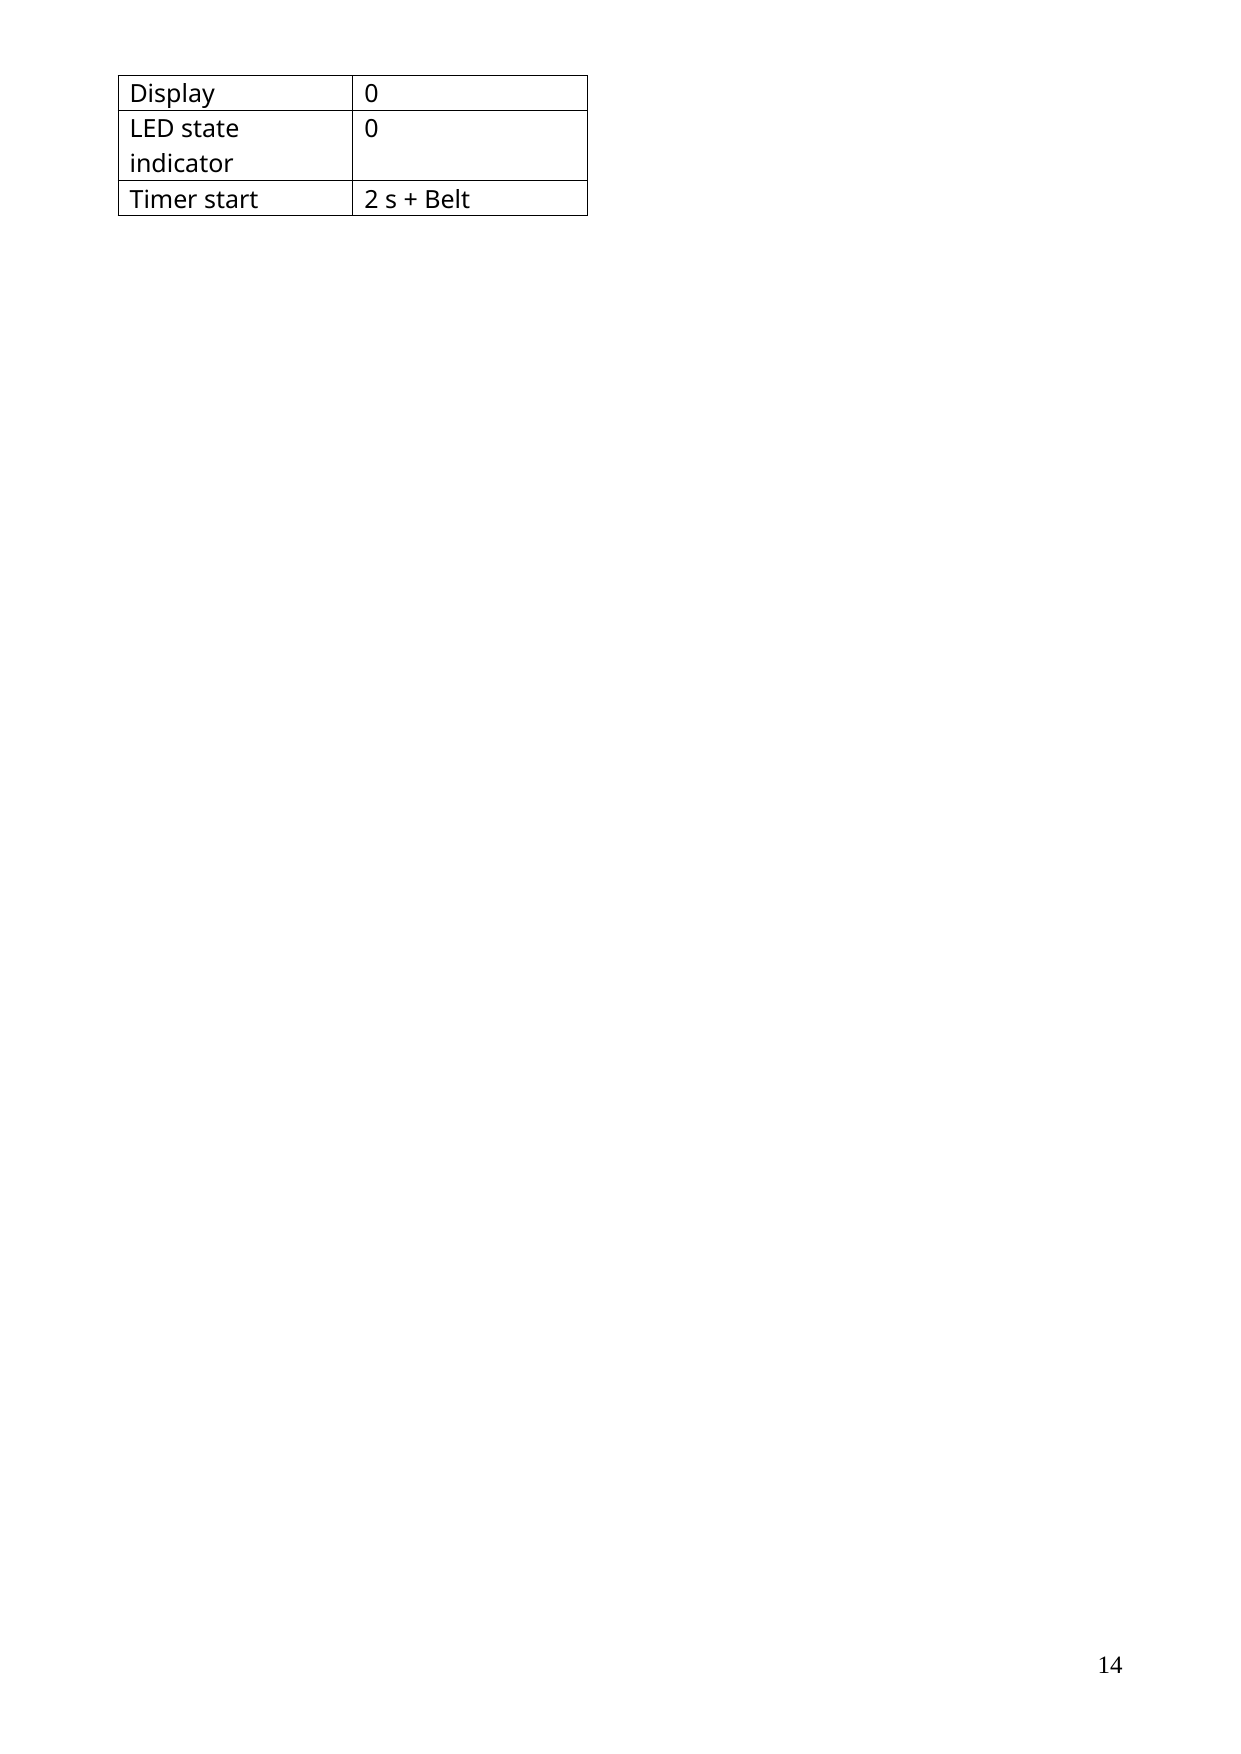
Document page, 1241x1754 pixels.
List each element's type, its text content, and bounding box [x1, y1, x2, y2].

table_cell 2 s + Belt [353, 181, 587, 215]
table_cell Timer start [119, 181, 352, 215]
table_cell LED state indicator [119, 111, 352, 180]
table_cell 0 [353, 111, 587, 180]
table_cell 0 [353, 76, 587, 110]
table_cell Display [119, 76, 352, 110]
